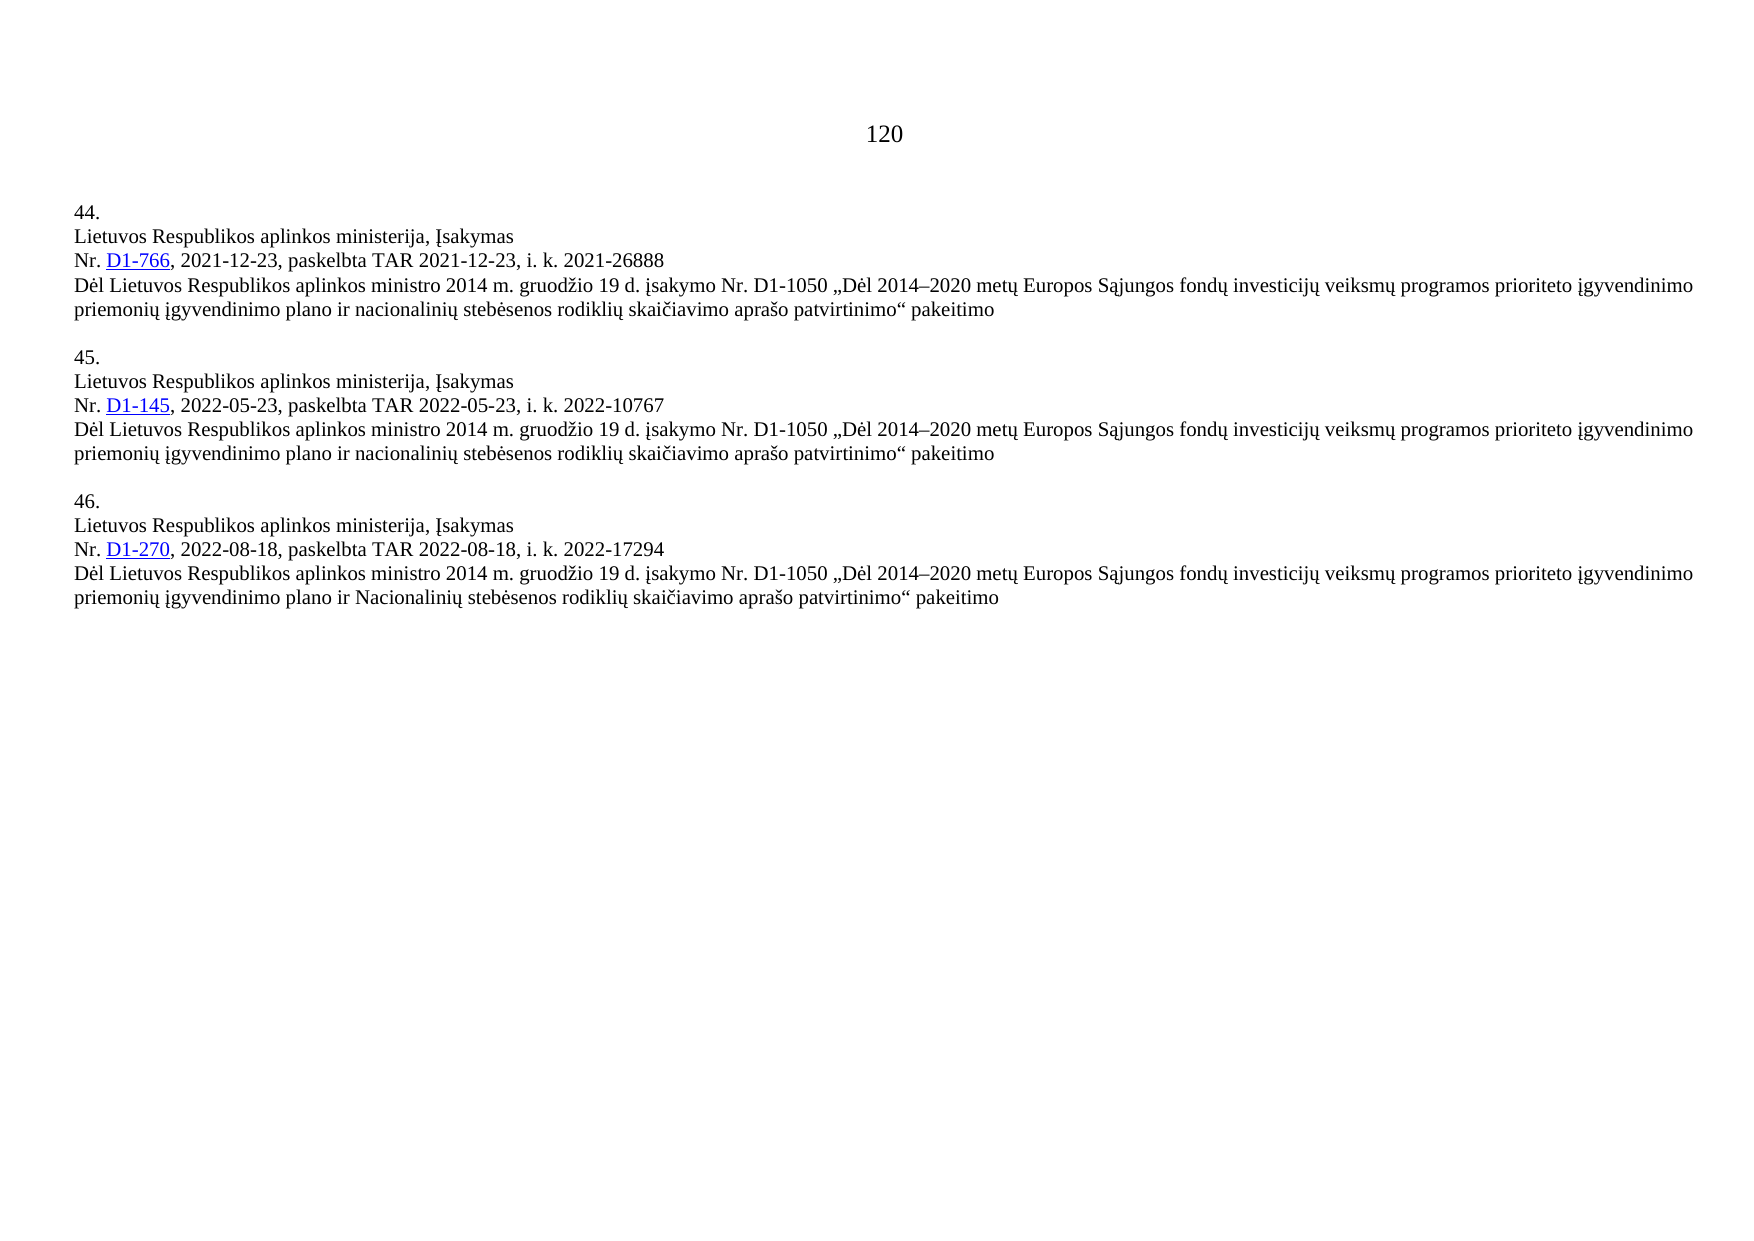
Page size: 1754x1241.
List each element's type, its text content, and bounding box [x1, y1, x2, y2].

text Nr. D1-270, 2022-08-18, paskelbta TAR 2022-08-18, i. k. 2022-17294 [74, 537, 1695, 561]
text Dėl Lietuvos Respublikos aplinkos ministro 2014 m. gruodžio 19 d. įsakymo Nr. D1-1050 „Dėl 2014–2020 metų Europos Sąjungos fondų investicijų veiksmų programos prioriteto įgyvendinimo priemonių įgyvendinimo plano ir nacionalinių stebėsenos rodiklių skaičiavimo aprašo patvirtinimo“ pakeitimo [74, 417, 1695, 465]
text Lietuvos Respublikos aplinkos ministerija, Įsakymas [74, 369, 1695, 393]
text Lietuvos Respublikos aplinkos ministerija, Įsakymas [74, 513, 1695, 537]
text Nr. D1-766, 2021-12-23, paskelbta TAR 2021-12-23, i. k. 2021-26888 [74, 248, 1695, 272]
text 45. [74, 345, 1695, 369]
text Nr. D1-145, 2022-05-23, paskelbta TAR 2022-05-23, i. k. 2022-10767 [74, 393, 1695, 417]
text Dėl Lietuvos Respublikos aplinkos ministro 2014 m. gruodžio 19 d. įsakymo Nr. D1-1050 „Dėl 2014–2020 metų Europos Sąjungos fondų investicijų veiksmų programos prioriteto įgyvendinimo priemonių įgyvendinimo plano ir Nacionalinių stebėsenos rodiklių skaičiavimo aprašo patvirtinimo“ pakeitimo [74, 561, 1695, 609]
text Lietuvos Respublikos aplinkos ministerija, Įsakymas [74, 224, 1695, 248]
text 46. [74, 489, 1695, 513]
text 44. [74, 200, 1695, 224]
text Dėl Lietuvos Respublikos aplinkos ministro 2014 m. gruodžio 19 d. įsakymo Nr. D1-1050 „Dėl 2014–2020 metų Europos Sąjungos fondų investicijų veiksmų programos prioriteto įgyvendinimo priemonių įgyvendinimo plano ir nacionalinių stebėsenos rodiklių skaičiavimo aprašo patvirtinimo“ pakeitimo [74, 272, 1695, 321]
